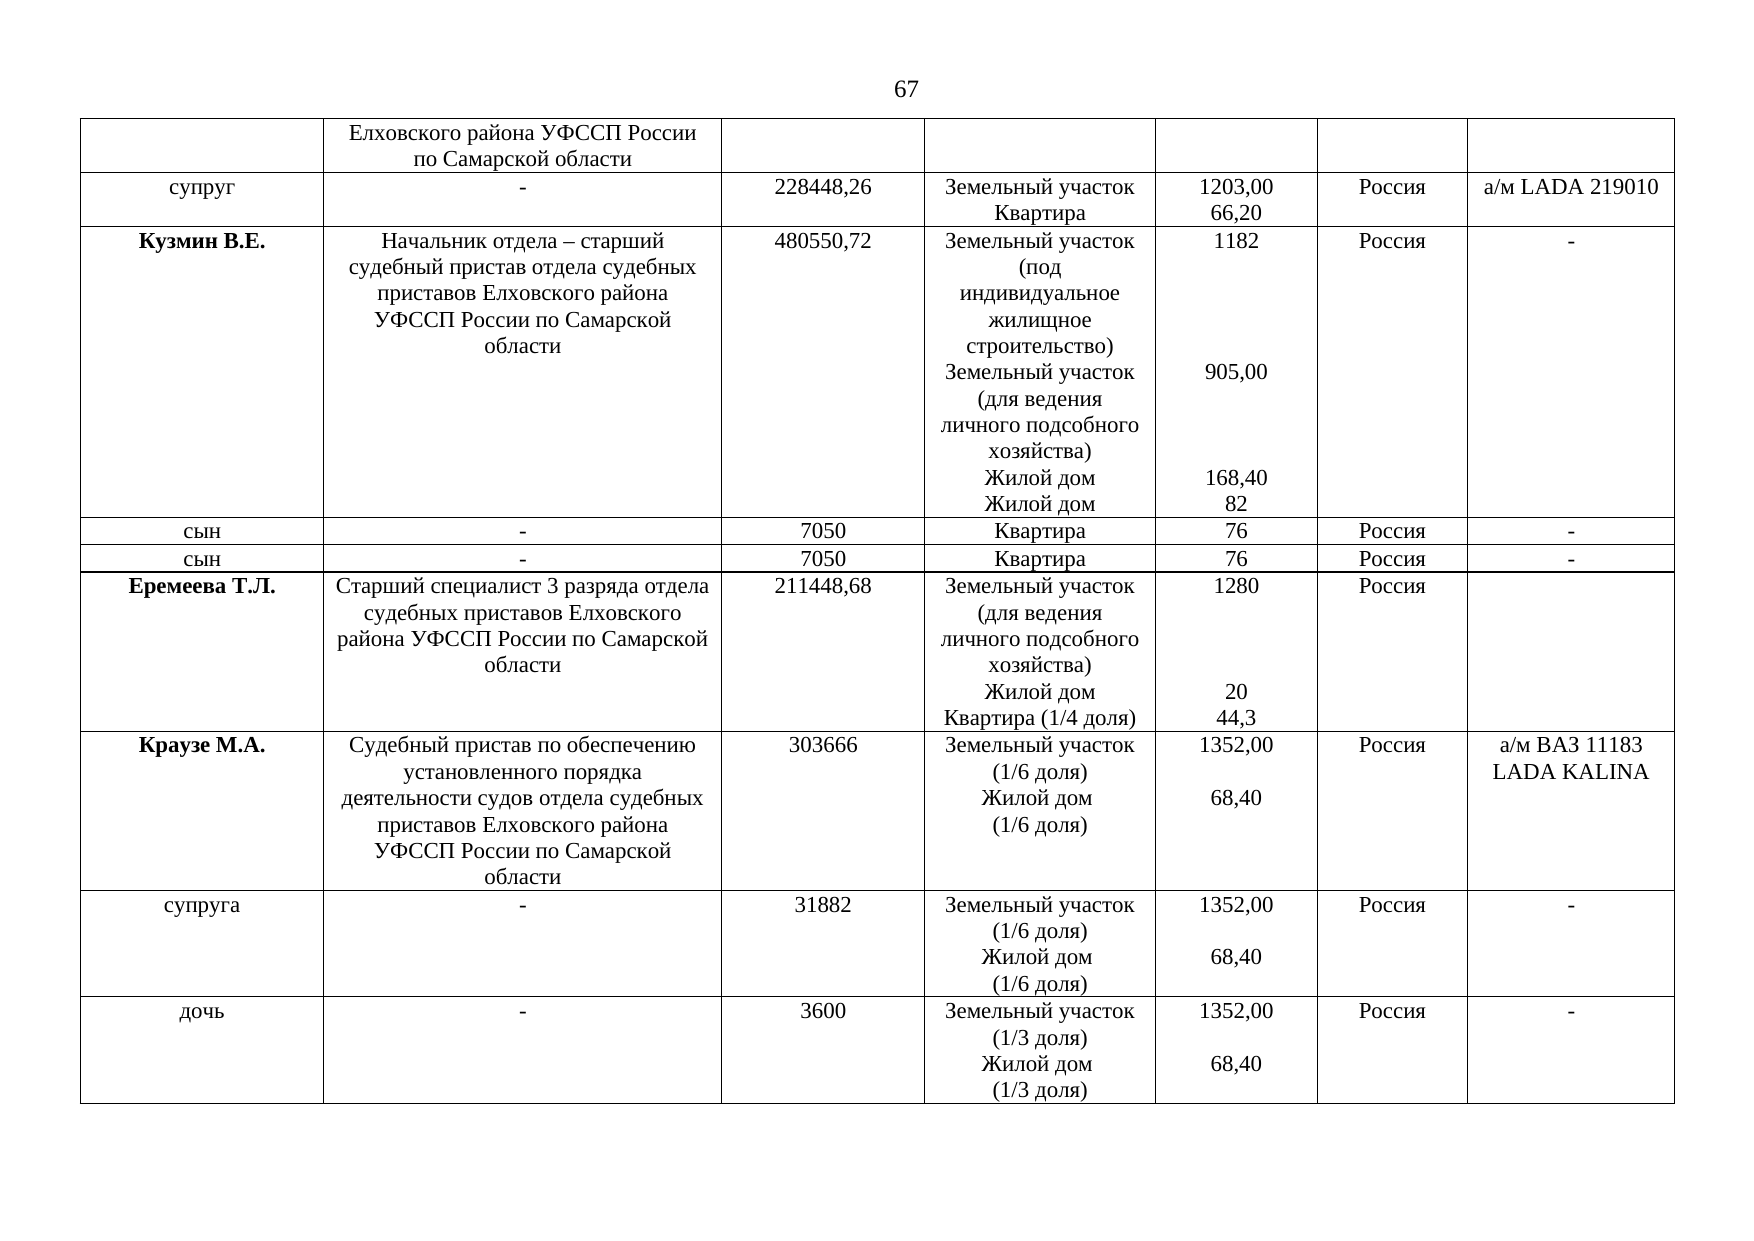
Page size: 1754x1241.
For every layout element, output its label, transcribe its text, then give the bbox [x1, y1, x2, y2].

table_cell 76 [1156, 518, 1317, 544]
table_cell Россия [1318, 545, 1467, 571]
table_cell а/м ВАЗ 11183 LADA KALINA [1468, 732, 1674, 890]
table_cell сын [81, 518, 323, 544]
table_cell Квартира [925, 518, 1155, 544]
table_cell [81, 119, 323, 172]
table_cell Начальник отдела – старший судебный пристав отдела судебных приставов Елховского района УФССП России по Самарской области [324, 227, 721, 517]
table_cell - [1468, 891, 1674, 996]
table_cell [722, 119, 924, 172]
table_cell Земельный участок Квартира [925, 173, 1155, 226]
table_cell супруг [81, 173, 323, 226]
table_cell супруга [81, 891, 323, 996]
table_cell 1280 20 44,3 [1156, 573, 1317, 731]
table_cell Квартира [925, 545, 1155, 571]
table_cell Земельный участок (1/6 доля) Жилой дом (1/6 доля) [925, 732, 1155, 890]
table_cell 76 [1156, 545, 1317, 571]
table_cell - [1468, 545, 1674, 571]
table_cell 1352,00 68,40 [1156, 732, 1317, 890]
table_cell Россия [1318, 518, 1467, 544]
table_cell Елховского района УФССП России по Самарской области [324, 119, 721, 172]
table_cell 303666 [722, 732, 924, 890]
table_cell [1318, 119, 1467, 172]
table_cell - [324, 173, 721, 226]
table_cell - [324, 997, 721, 1103]
table_cell Старший специалист 3 разряда отдела судебных приставов Елховского района УФССП России по Самарской области [324, 573, 721, 731]
table_cell - [324, 891, 721, 996]
table_cell Россия [1318, 227, 1467, 517]
table_cell - [1468, 119, 1674, 172]
table_cell Земельный участок (под индивидуальное жилищное строительство) Земельный участок (для ведения личного подсобного хозяйства) Жилой дом Жилой дом [925, 227, 1155, 517]
table_cell - [324, 545, 721, 571]
table_cell - [1468, 997, 1674, 1103]
table_cell [925, 119, 1155, 172]
table_cell 1352,00 68,40 [1156, 891, 1317, 996]
table_cell 228448,26 [722, 173, 924, 226]
table_cell Россия [1318, 573, 1467, 731]
table_cell 480550,72 [722, 227, 924, 517]
table_cell Земельный участок (для ведения личного подсобного хозяйства) Жилой дом Квартира (1/4 доля) [925, 573, 1155, 731]
table_cell Россия [1318, 891, 1467, 996]
table_cell Еремеева Т.Л. [81, 573, 323, 731]
table_cell [1156, 119, 1317, 172]
table_cell 1203,00 66,20 [1156, 173, 1317, 226]
table_cell Судебный пристав по обеспечению установленного порядка деятельности судов отдела судебных приставов Елховского района УФССП России по Самарской области [324, 732, 721, 890]
table_cell 7050 [722, 518, 924, 544]
table_cell 7050 [722, 545, 924, 571]
table_cell 211448,68 [722, 573, 924, 731]
table_cell Россия [1318, 997, 1467, 1103]
table_cell сын [81, 545, 323, 571]
table_cell 1352,00 68,40 [1156, 997, 1317, 1103]
table_cell а/м LADA 219010 [1468, 173, 1674, 226]
table_cell дочь [81, 997, 323, 1103]
table_cell 31882 [722, 891, 924, 996]
table_cell 3600 [722, 997, 924, 1103]
table_cell - [324, 518, 721, 544]
table_cell Россия [1318, 173, 1467, 226]
table_cell Земельный участок (1/6 доля) Жилой дом (1/6 доля) [925, 891, 1155, 996]
table_cell - [1468, 518, 1674, 544]
table_cell Краузе М.А. [81, 732, 323, 890]
table_cell 1182 905,00 168,40 82 [1156, 227, 1317, 517]
table_cell Россия [1318, 732, 1467, 890]
table_cell Земельный участок (1/3 доля) Жилой дом (1/3 доля) [925, 997, 1155, 1103]
table_cell - [1468, 227, 1674, 517]
table_cell [1468, 573, 1674, 731]
table_cell Кузмин В.Е. [81, 227, 323, 517]
